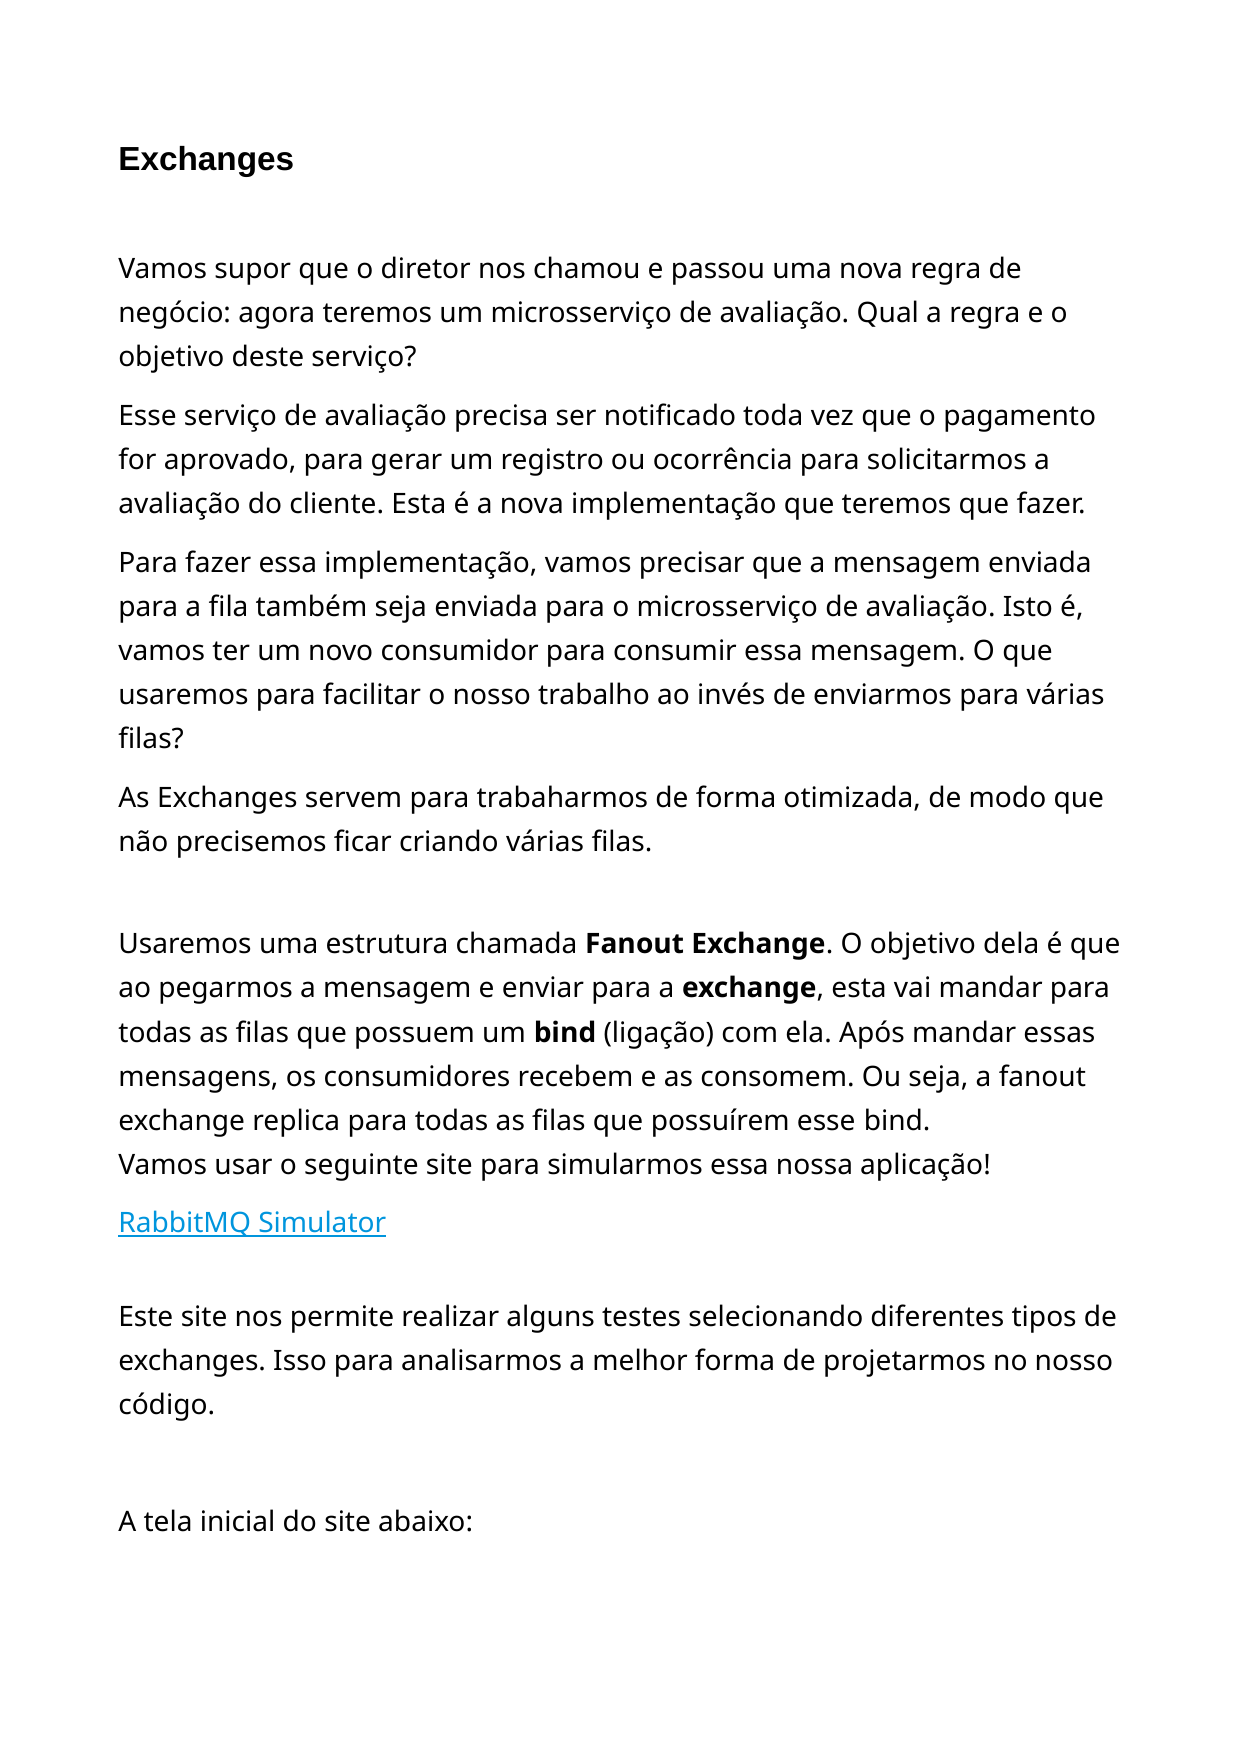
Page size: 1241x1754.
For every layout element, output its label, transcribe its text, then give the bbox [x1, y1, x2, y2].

text Vamos supor que o diretor nos chamou e passou uma nova regra de negócio: agora teremos um microsserviço de avaliação. Qual a regra e o objetivo deste serviço? [118, 248, 1122, 375]
text Para fazer essa implementação, vamos precisar que a mensagem enviada para a fila também seja enviada para o microsserviço de avaliação. Isto é, vamos ter um novo consumidor para consumir essa mensagem. O que usaremos para facilitar o nosso trabalho ao invés de enviarmos para várias filas? [118, 542, 1122, 757]
text Esse serviço de avaliação precisa ser notificado toda vez que o pagamento for aprovado, para gerar um registro ou ocorrência para solicitarmos a avaliação do cliente. Esta é a nova implementação que teremos que fazer. [118, 395, 1122, 522]
text RabbitMQ Simulator [118, 1203, 1122, 1241]
text As Exchanges servem para trabaharmos de forma otimizada, de modo que não precisemos ficar criando várias filas. [118, 777, 1122, 859]
text A tela inicial do site abaixo: [118, 1501, 1122, 1539]
text Usaremos uma estrutura chamada Fanout Exchange. O objetivo dela é que ao pegarmos a mensagem e enviar para a exchange, esta vai mandar para todas as filas que possuem um bind (ligação) com ela. Após mandar essas mensagens, os consumidores recebem e as consomem. Ou seja, a fanout exchange replica para todas as filas que possuírem esse bind. [118, 924, 1122, 1138]
text Vamos usar o seguinte site para simularmos essa nossa aplicação! [118, 1144, 1122, 1182]
subtitle Exchanges [118, 139, 1122, 177]
text Este site nos permite realizar alguns testes selecionando diferentes tipos de exchanges. Isso para analisarmos a melhor forma de projetarmos no nosso código. [118, 1261, 1122, 1422]
